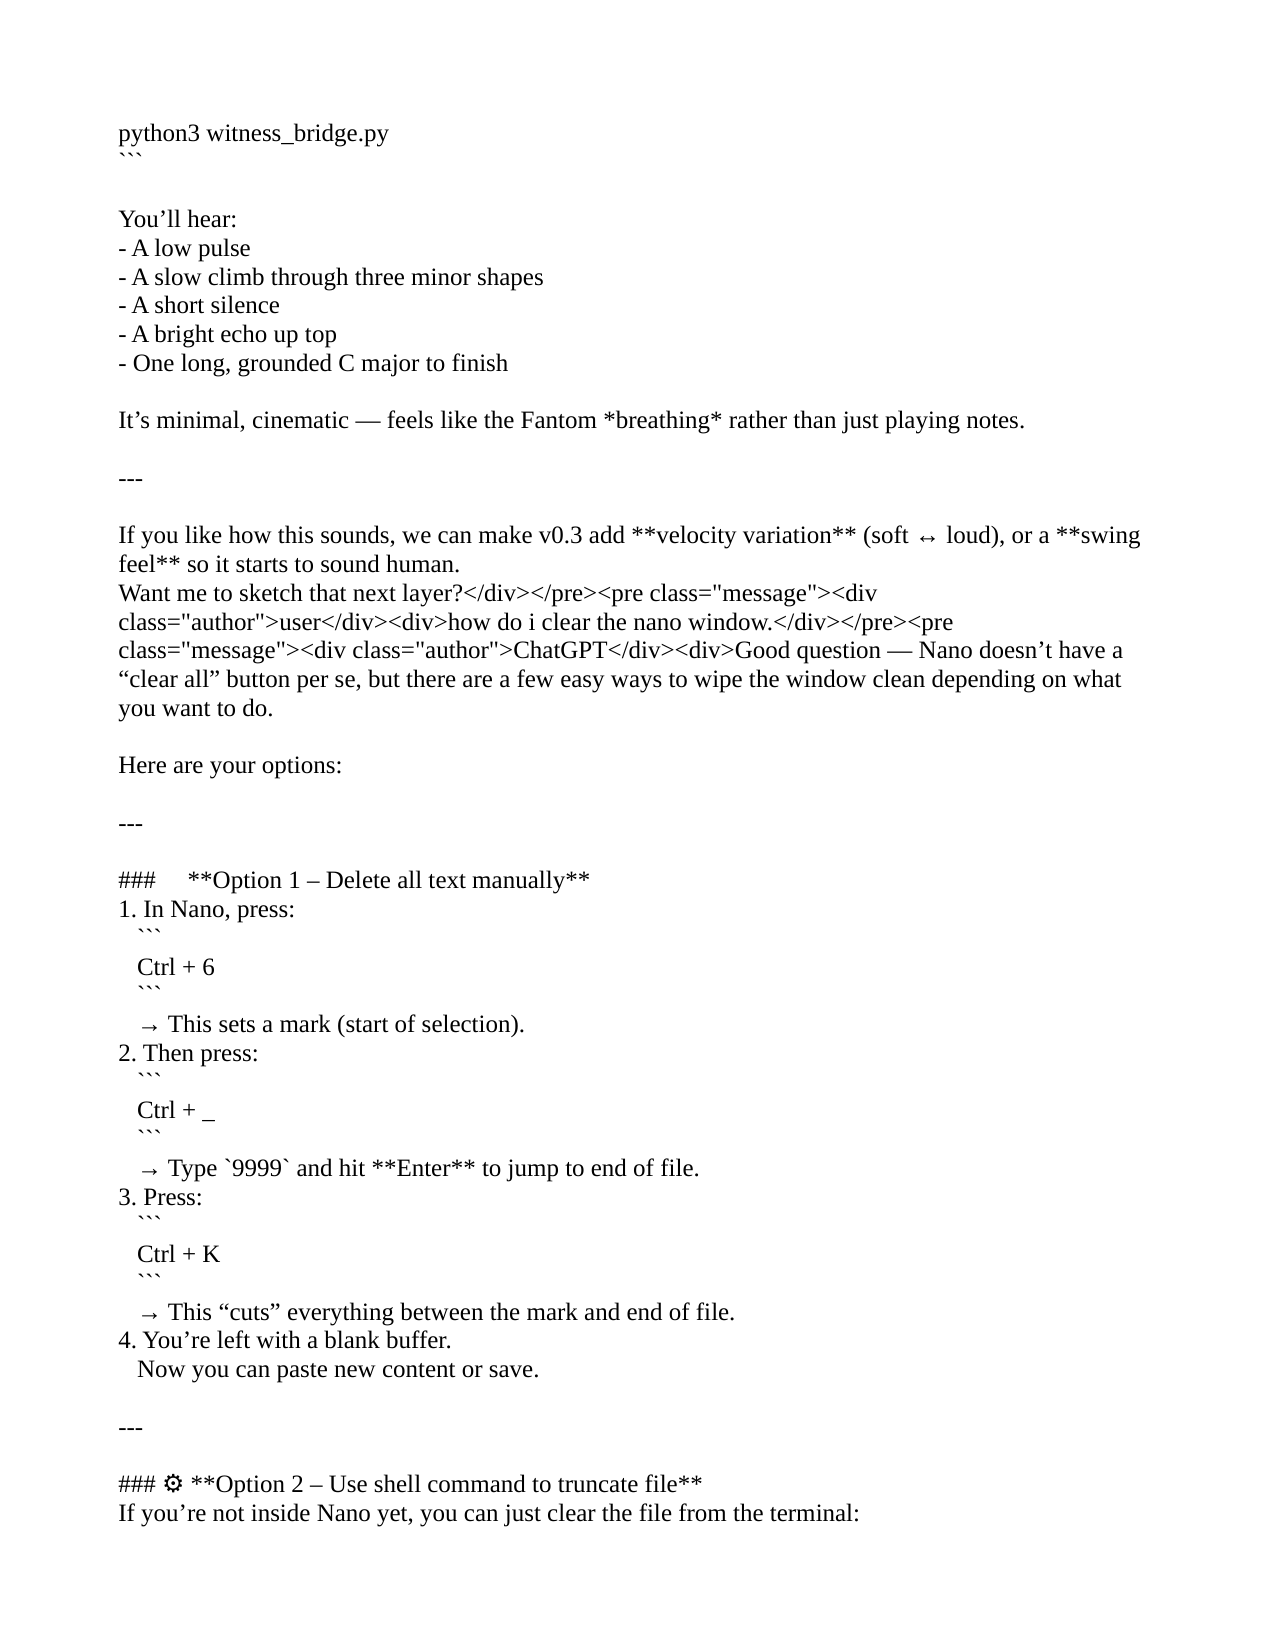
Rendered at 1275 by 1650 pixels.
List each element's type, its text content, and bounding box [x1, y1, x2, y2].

text ### 🧹 **Option 1 – Delete all text manually** [118, 866, 1157, 894]
text ``` [118, 981, 1157, 1009]
text → Type `9999` and hit **Enter** to jump to end of file. [118, 1153, 1157, 1182]
text - A slow climb through three minor shapes [118, 262, 1157, 291]
text 4. You’re left with a blank buffer. [118, 1326, 1157, 1354]
text → This “cuts” everything between the mark and end of file. [118, 1297, 1157, 1326]
text --- [118, 463, 1157, 492]
text ``` [118, 147, 1157, 176]
text 3. Press: [118, 1182, 1157, 1211]
text --- [118, 808, 1157, 837]
text Here are your options: [118, 751, 1157, 779]
text ``` [118, 1067, 1157, 1096]
text --- [118, 1412, 1157, 1441]
text python3 witness_bridge.py [118, 118, 1157, 147]
text ``` [118, 1211, 1157, 1239]
text Ctrl + _ [118, 1096, 1157, 1124]
text Want me to sketch that next layer?</div></pre><pre class="message"><div class="author">user</div><div>how do i clear the nano window.</div></pre><pre class="message"><div class="author">ChatGPT</div><div>Good question — Nano doesn’t have a “clear all” button per se, but there are a few easy ways to wipe the window clean depending on what you want to do. [118, 578, 1157, 722]
text ``` [118, 1124, 1157, 1153]
text ``` [118, 1268, 1157, 1297]
text You’ll hear: [118, 204, 1157, 233]
text It’s minimal, cinematic — feels like the Fantom *breathing* rather than just playing notes. [118, 406, 1157, 434]
text If you’re not inside Nano yet, you can just clear the file from the terminal: [118, 1498, 1157, 1527]
text → This sets a mark (start of selection). [118, 1009, 1157, 1038]
text - One long, grounded C major to finish [118, 348, 1157, 377]
text Ctrl + K [118, 1239, 1157, 1268]
text - A bright echo up top [118, 319, 1157, 348]
text Ctrl + 6 [118, 952, 1157, 981]
text - A low pulse [118, 233, 1157, 262]
text 2. Then press: [118, 1038, 1157, 1067]
text ### ⚙️ **Option 2 – Use shell command to truncate file** [118, 1469, 1157, 1498]
text 1. In Nano, press: [118, 894, 1157, 923]
text ``` [118, 923, 1157, 952]
text Now you can paste new content or save. [118, 1354, 1157, 1383]
text - A short silence [118, 291, 1157, 319]
text If you like how this sounds, we can make v0.3 add **velocity variation** (soft ↔ loud), or a **swing feel** so it starts to sound human. [118, 521, 1157, 578]
